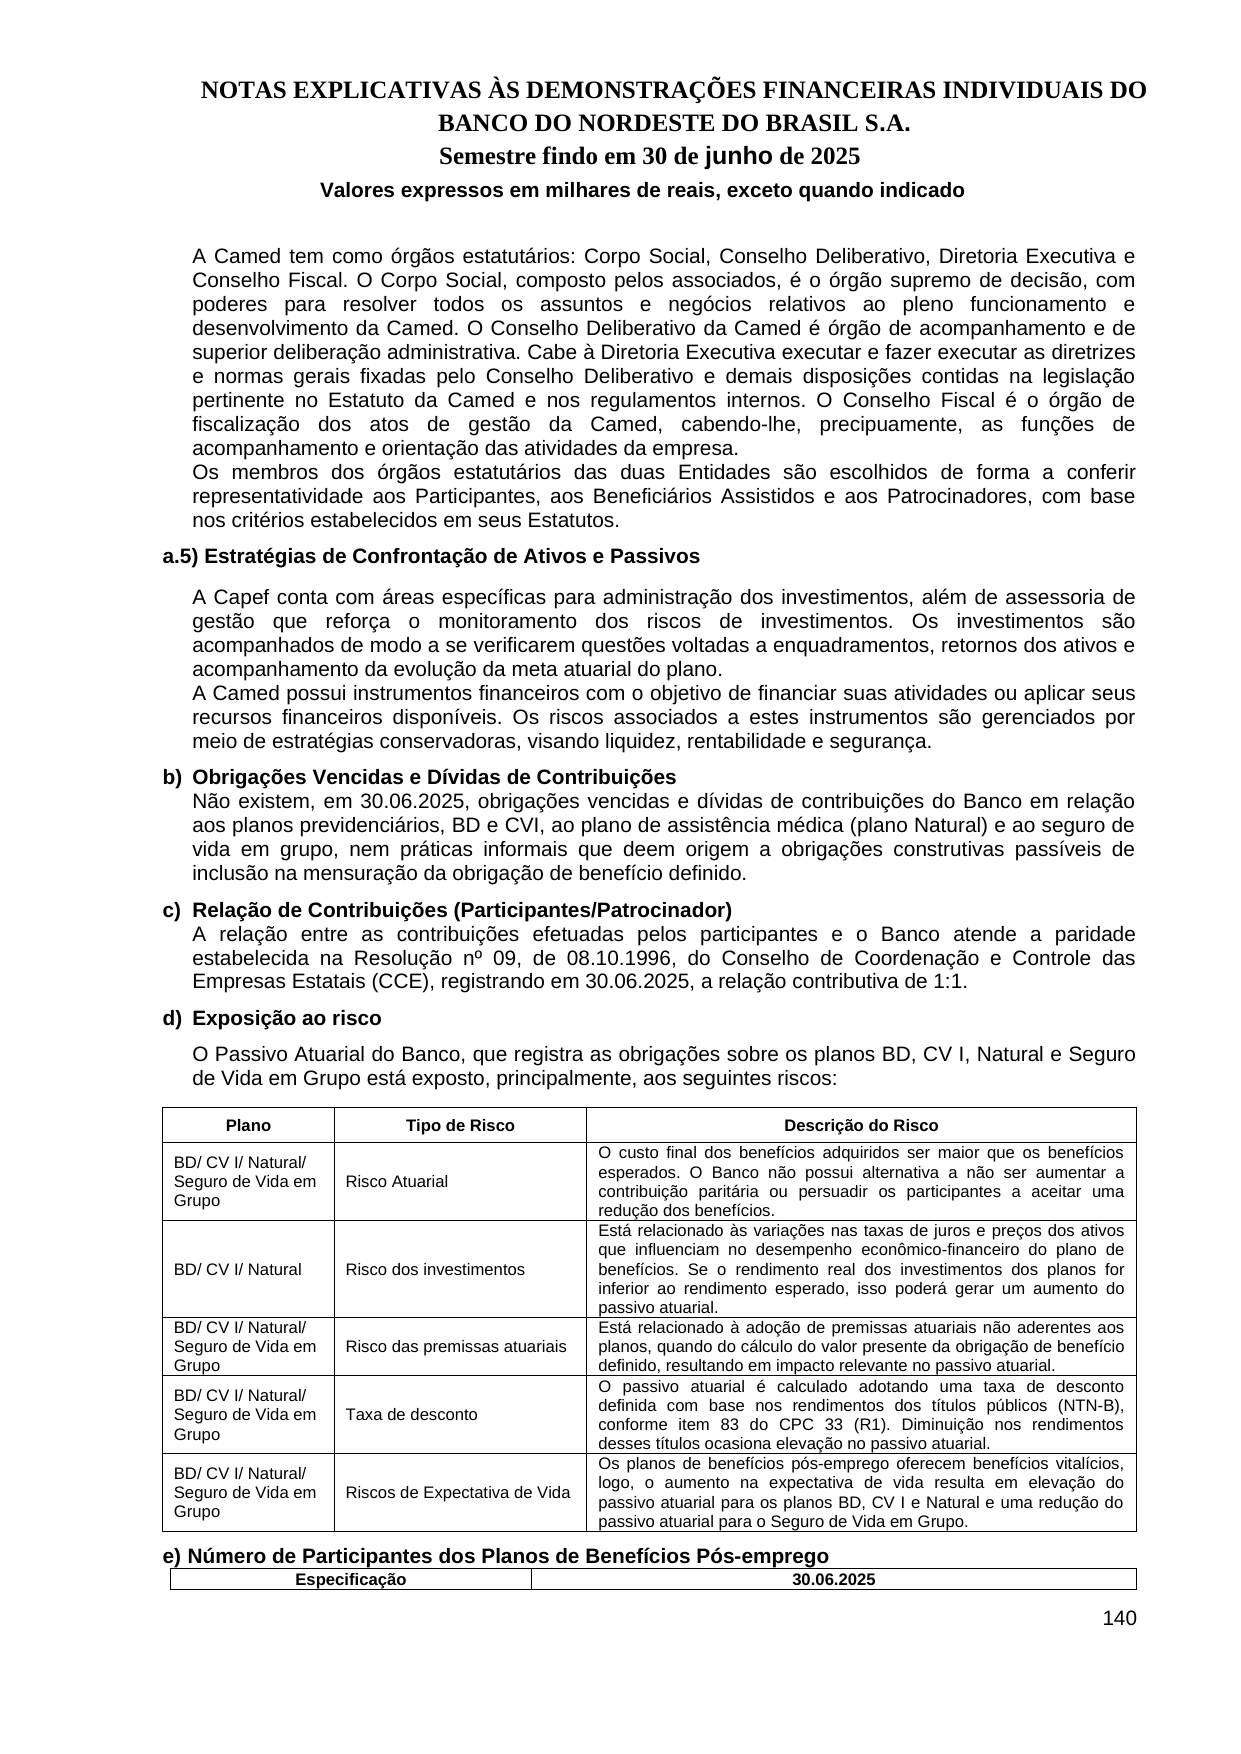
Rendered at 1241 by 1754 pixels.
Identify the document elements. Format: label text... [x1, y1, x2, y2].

table_cell BD/ CV I/ Natural/ Seguro de Vida em Grupo [163, 1454, 334, 1531]
table_cell Riscos de Expectativa de Vida [335, 1454, 586, 1531]
table_cell Risco Atuarial [335, 1143, 586, 1220]
table_cell O custo final dos benefícios adquiridos ser maior que os benefícios esperados. O Banco não possui alternativa a não ser aumentar a contribuição paritária ou persuadir os participantes a aceitar uma redução dos benefícios. [587, 1143, 1136, 1220]
list Relação de Contribuições (Participantes/Patrocinador) [162, 897, 1137, 921]
list Número de Participantes dos Planos de Benefícios Pós-emprego [162, 1544, 1137, 1568]
table_cell Taxa de desconto [335, 1376, 586, 1453]
table_cell Está relacionado à adoção de premissas atuariais não aderentes aos planos, quando do cálculo do valor presente da obrigação de benefício definido, resultando em impacto relevante no passivo atuarial. [587, 1318, 1136, 1375]
text A Camed possui instrumentos financeiros com o objetivo de financiar suas atividades ou aplicar seus recursos financeiros disponíveis. Os riscos associados a estes instrumentos são gerenciados por meio de estratégias conservadoras, visando liquidez, rentabilidade e segurança. [192, 681, 1137, 753]
table_header Plano [163, 1108, 334, 1142]
table_cell BD/ CV I/ Natural/ Seguro de Vida em Grupo [163, 1143, 334, 1220]
table_cell Os planos de benefícios pós-emprego oferecem benefícios vitalícios, logo, o aumento na expectativa de vida resulta em elevação do passivo atuarial para os planos BD, CV I e Natural e uma redução do passivo atuarial para o Seguro de Vida em Grupo. [587, 1454, 1136, 1531]
table_cell BD/ CV I/ Natural/ Seguro de Vida em Grupo [163, 1318, 334, 1375]
text O Passivo Atuarial do Banco, que registra as obrigações sobre os planos BD, CV I, Natural e Seguro de Vida em Grupo está exposto, principalmente, aos seguintes riscos: [192, 1042, 1137, 1090]
table_cell Risco dos investimentos [335, 1221, 586, 1317]
table_cell BD/ CV I/ Natural/ Seguro de Vida em Grupo [163, 1376, 334, 1453]
list Obrigações Vencidas e Dívidas de Contribuições [162, 765, 1137, 789]
text a.5) Estratégias de Confrontação de Ativos e Passivos [162, 544, 1137, 568]
table_header Tipo de Risco [335, 1108, 586, 1142]
table_cell Está relacionado às variações nas taxas de juros e preços dos ativos que influenciam no desempenho econômico-financeiro do plano de benefícios. Se o rendimento real dos investimentos dos planos for inferior ao rendimento esperado, isso poderá gerar um aumento do passivo atuarial. [587, 1221, 1136, 1317]
text A Capef conta com áreas específicas para administração dos investimentos, além de assessoria de gestão que reforça o monitoramento dos riscos de investimentos. Os investimentos são acompanhados de modo a se verificarem questões voltadas a enquadramentos, retornos dos ativos e acompanhamento da evolução da meta atuarial do plano. [192, 585, 1137, 681]
table_header Descrição do Risco [587, 1108, 1136, 1142]
text A Camed tem como órgãos estatutários: Corpo Social, Conselho Deliberativo, Diretoria Executiva e Conselho Fiscal. O Corpo Social, composto pelos associados, é o órgão supremo de decisão, com poderes para resolver todos os assuntos e negócios relativos ao pleno funcionamento e desenvolvimento da Camed. O Conselho Deliberativo da Camed é órgão de acompanhamento e de superior deliberação administrativa. Cabe à Diretoria Executiva executar e fazer executar as diretrizes e normas gerais fixadas pelo Conselho Deliberativo e demais disposições contidas na legislação pertinente no Estatuto da Camed e nos regulamentos internos. O Conselho Fiscal é o órgão de fiscalização dos atos de gestão da Camed, cabendo-lhe, precipuamente, as funções de acompanhamento e orientação das atividades da empresa. [192, 244, 1137, 460]
table_cell BD/ CV I/ Natural [163, 1221, 334, 1317]
table_cell Risco das premissas atuariais [335, 1318, 586, 1375]
table_header 30.06.2025 [532, 1569, 1136, 1588]
text A relação entre as contribuições efetuadas pelos participantes e o Banco atende a paridade estabelecida na Resolução nº 09, de 08.10.1996, do Conselho de Coordenação e Controle das Empresas Estatais (CCE), registrando em 30.06.2025, a relação contributiva de 1:1. [192, 921, 1137, 993]
text Não existem, em 30.06.2025, obrigações vencidas e dívidas de contribuições do Banco em relação aos planos previdenciários, BD e CVI, ao plano de assistência médica (plano Natural) e ao seguro de vida em grupo, nem práticas informais que deem origem a obrigações construtivas passíveis de inclusão na mensuração da obrigação de benefício definido. [192, 789, 1137, 885]
table_cell O passivo atuarial é calculado adotando uma taxa de desconto definida com base nos rendimentos dos títulos públicos (NTN-B), conforme item 83 do CPC 33 (R1). Diminuição nos rendimentos desses títulos ocasiona elevação no passivo atuarial. [587, 1376, 1136, 1453]
text Os membros dos órgãos estatutários das duas Entidades são escolhidos de forma a conferir representatividade aos Participantes, aos Beneficiários Assistidos e aos Patrocinadores, com base nos critérios estabelecidos em seus Estatutos. [192, 460, 1137, 532]
list Exposição ao risco [162, 1006, 1137, 1030]
table_header Especificação [171, 1569, 531, 1588]
